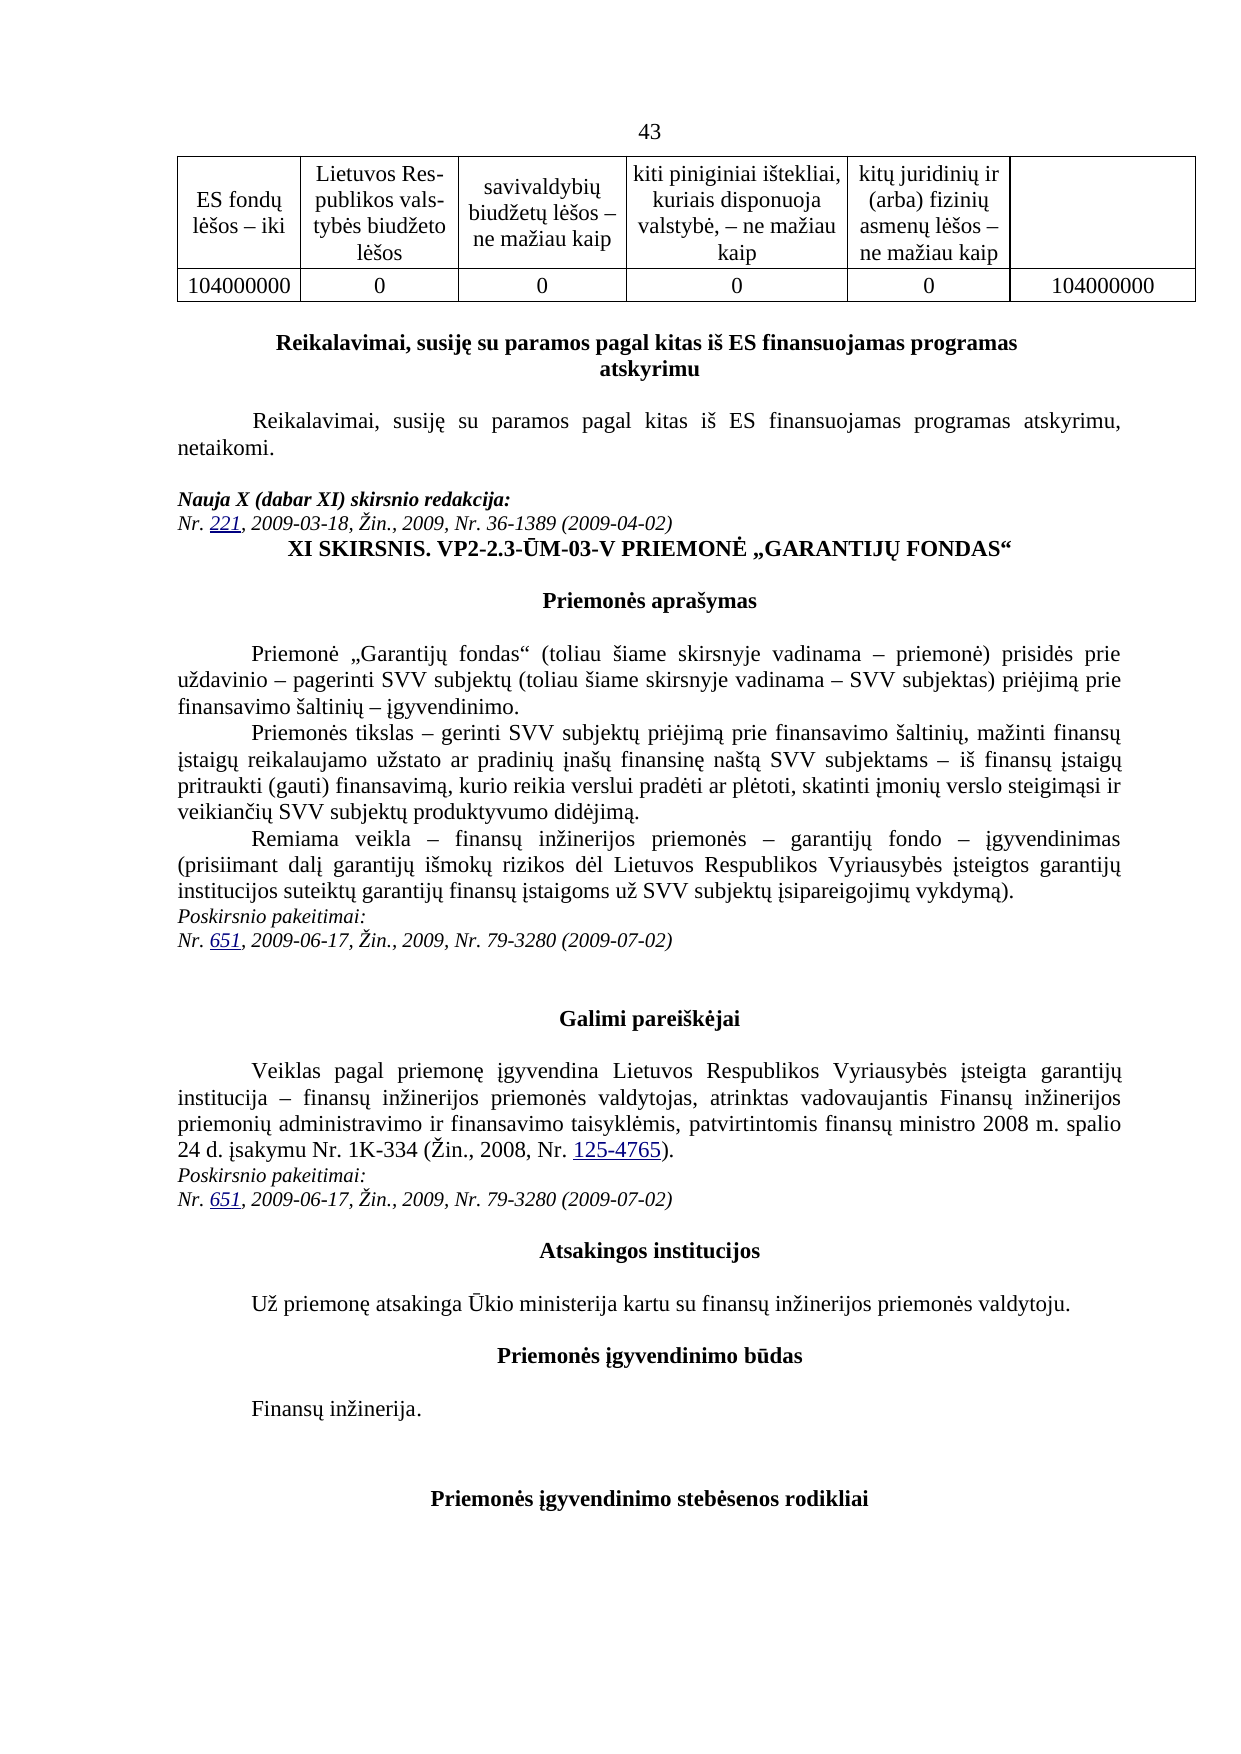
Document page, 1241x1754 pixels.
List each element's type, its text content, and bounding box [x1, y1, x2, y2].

text Nr. 221, 2009-03-18, Žin., 2009, Nr. 36-1389 (2009-04-02) [177, 511, 1122, 535]
text Priemonės įgyvendinimo stebėsenos rodikliai [177, 1486, 1122, 1512]
text Priemonės tikslas – gerinti SVV subjektų priėjimą prie finansavimo šaltinių, mažinti finansų įstaigų reikalaujamo užstato ar pradinių įnašų finansinę naštą SVV subjektams – iš finansų įstaigų pritraukti (gauti) finansavimą, kurio reikia verslui pradėti ar plėtoti, skatinti įmonių verslo steigimąsi ir veikiančių SVV subjektų produktyvumo didėjimą. [177, 719, 1122, 825]
table_cell 0 [848, 269, 1009, 301]
text Reikalavimai, susiję su paramos pagal kitas iš ES finansuojamas programas atskyrimu [177, 328, 1122, 381]
text Priemonės įgyvendinimo būdas [177, 1343, 1122, 1369]
table_cell kitų juridinių ir (arba) fizinių asmenų lėšos – ne mažiau kaip [848, 157, 1009, 268]
text Atsakingos institucijos [177, 1237, 1122, 1263]
table_cell ES fondų lėšos – iki [178, 157, 300, 268]
text Nr. 651, 2009-06-17, Žin., 2009, Nr. 79-3280 (2009-07-02) [177, 928, 1122, 952]
text Poskirsnio pakeitimai: [177, 1163, 1122, 1187]
table_cell 0 [627, 269, 847, 301]
table_cell 0 [459, 269, 626, 301]
table_cell 104000000 [1011, 269, 1195, 301]
text Nauja X (dabar XI) skirsnio redakcija: [177, 487, 1122, 511]
text Remiama veikla – finansų inžinerijos priemonės – garantijų fondo – įgyvendinimas (prisiimant dalį garantijų išmokų rizikos dėl Lietuvos Respublikos Vyriausybės įsteigtos garantijų institucijos suteiktų garantijų finansų įstaigoms už SVV subjektų įsipareigojimų vykdymą). [177, 825, 1122, 904]
text Finansų inžinerija. [177, 1395, 1122, 1422]
text Reikalavimai, susiję su paramos pagal kitas iš ES finansuojamas programas atskyrimu, netaikomi. [177, 408, 1122, 460]
table_cell 0 [301, 269, 458, 301]
table_cell Lietuvos Res­publikos vals­tybės biudžeto lėšos [301, 157, 458, 268]
text Poskirsnio pakeitimai: [177, 904, 1122, 928]
table_header [1011, 157, 1195, 268]
text Veiklas pagal priemonę įgyvendina Lietuvos Respublikos Vyriausybės įsteigta garantijų institucija – finansų inžinerijos priemonės valdytojas, atrinktas vadovaujantis Finansų inžinerijos priemonių administravimo ir finansavimo taisyklėmis, patvirtintomis finansų ministro 2008 m. spalio 24 d. įsakymu Nr. 1K-334 (Žin., 2008, Nr. 125-4765). [177, 1057, 1122, 1163]
text Nr. 651, 2009-06-17, Žin., 2009, Nr. 79-3280 (2009-07-02) [177, 1187, 1122, 1211]
text Galimi pareiškėjai [177, 1004, 1122, 1031]
table_cell savivaldybių biudžetų lėšos – ne mažiau kaip [459, 157, 626, 268]
table_cell kiti piniginiai ištekliai, kuriais disponuoja valstybė, – ne mažiau kaip [627, 157, 847, 268]
table_cell 104000000 [178, 269, 300, 301]
text Už priemonę atsakinga Ūkio ministerija kartu su finansų inžinerijos priemonės valdytoju. [177, 1290, 1122, 1316]
text XI SKIRSNIS. VP2-2.3-ŪM-03-V PRIEMONĖ „GARANTIJŲ FONDAS“ [177, 535, 1122, 561]
text Priemonė „Garantijų fondas“ (toliau šiame skirsnyje vadinama – priemonė) prisidės prie uždavinio – pagerinti SVV subjektų (toliau šiame skirsnyje vadinama – SVV subjektas) priėjimą prie finansavimo šaltinių – įgyvendinimo. [177, 640, 1122, 719]
text Priemonės aprašymas [177, 587, 1122, 614]
